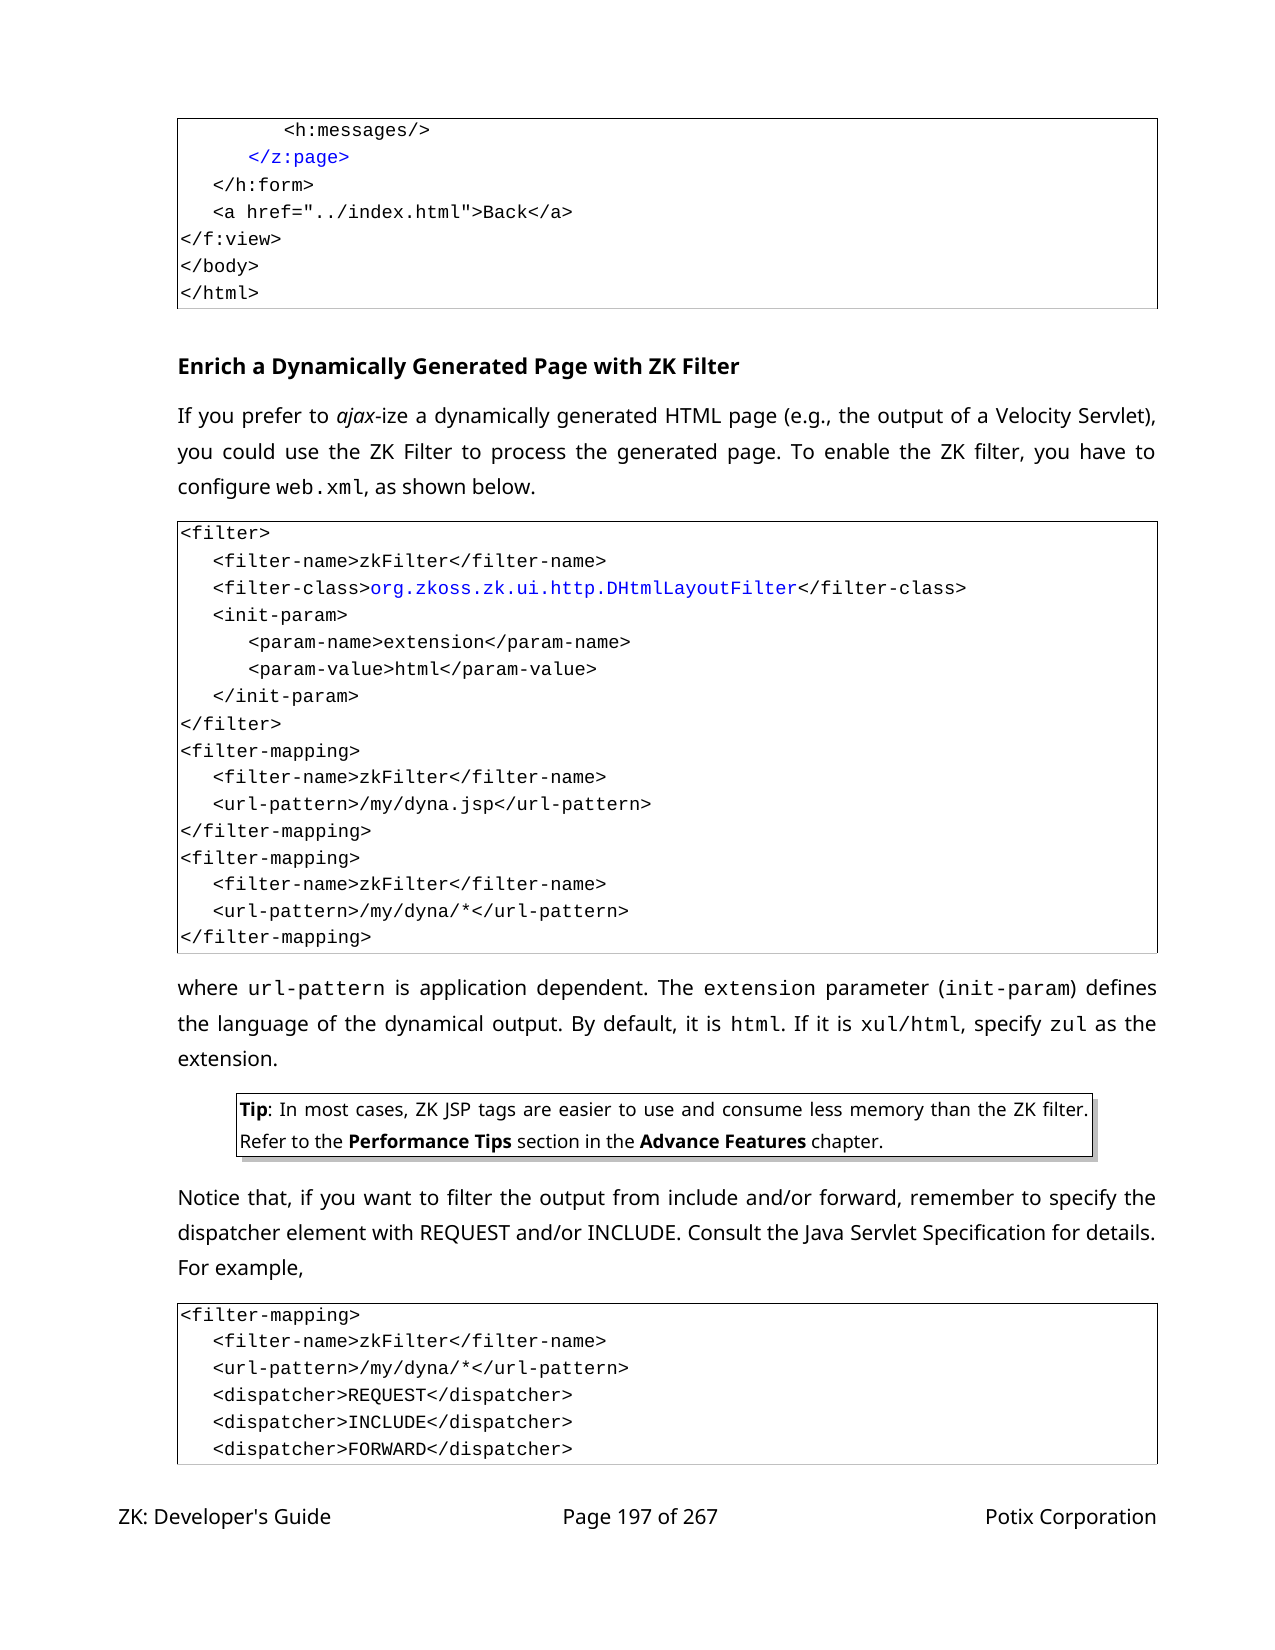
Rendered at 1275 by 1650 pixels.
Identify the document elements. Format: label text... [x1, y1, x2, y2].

text <filter-class>org.zkoss.zk.ui.http.DHtmlLayoutFilter</filter-class> [178, 576, 1157, 600]
text <param-name>extension</param-name> [178, 630, 1157, 654]
text <filter-mapping> <filter-name>zkFilter</filter-name> <url-pattern>/my/dyna/*</url-pattern> </filter-mapping> [178, 846, 1157, 953]
text </init-param> [178, 684, 1157, 709]
text If you prefer to ajax-ize a dynamically generated HTML page (e.g., the output of a Velocity Servlet), you could use the ZK Filter to process the generated page. To enable the ZK filter, you have to configure web.xml, as shown below. [177, 402, 1157, 501]
subtitle Enrich a Dynamically Generated Page with ZK Filter [177, 351, 1157, 381]
text </f:view> [178, 227, 1157, 251]
text Tip: In most cases, ZK JSP tags are easier to use and consume less memory than the ZK filter. Refer to the Performance Tips section in the Advance Features chapter. [237, 1094, 1092, 1156]
text <dispatcher>INCLUDE</dispatcher> [178, 1410, 1157, 1434]
text </body> [178, 254, 1157, 278]
text <filter> [178, 522, 1157, 546]
text <filter-mapping> <filter-name>zkFilter</filter-name> <url-pattern>/my/dyna.jsp</url-pattern> </filter-mapping> [178, 739, 1157, 843]
text </z:page> [178, 145, 1157, 169]
text </h:form> [178, 172, 1157, 197]
text where url-pattern is application dependent. The extension parameter (init-param) defines the language of the dynamical output. By default, it is html. If it is xul/html, specify zul as the extension. [177, 973, 1157, 1072]
text <dispatcher>FORWARD</dispatcher> [178, 1437, 1157, 1464]
text <filter-name>zkFilter</filter-name> [178, 548, 1157, 573]
text <a href="../index.html">Back</a> [178, 200, 1157, 224]
text <h:messages/> [178, 119, 1157, 142]
text <filter-mapping> <filter-name>zkFilter</filter-name> <url-pattern>/my/dyna/*</url-pattern> [178, 1304, 1157, 1380]
text <init-param> [178, 603, 1157, 627]
text </html> [178, 281, 1157, 308]
text <param-value>html</param-value> [178, 657, 1157, 681]
text Notice that, if you want to filter the output from include and/or forward, remember to specify the dispatcher element with REQUEST and/or INCLUDE. Consult the Java Servlet Specification for details. For example, [177, 1183, 1157, 1282]
text </filter> [178, 712, 1157, 736]
text <dispatcher>REQUEST</dispatcher> [178, 1383, 1157, 1407]
